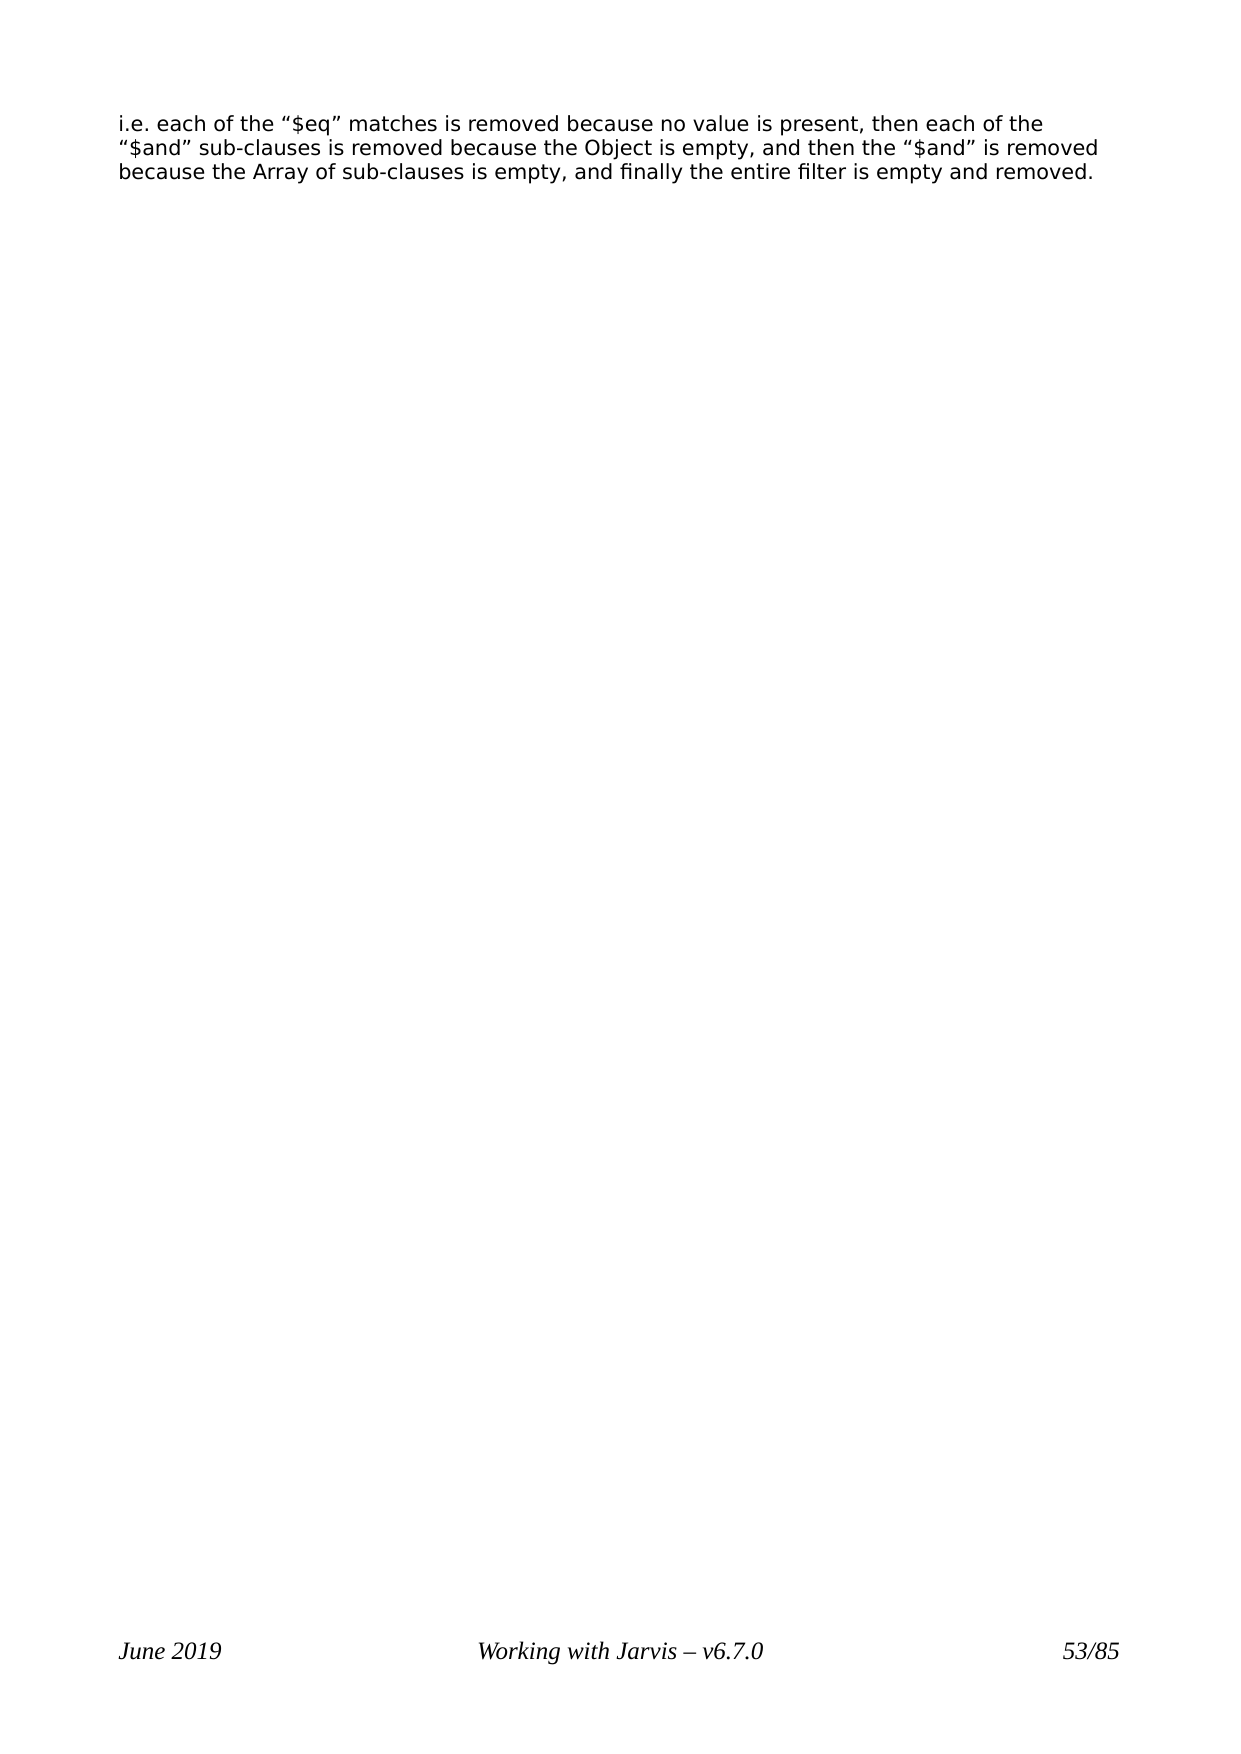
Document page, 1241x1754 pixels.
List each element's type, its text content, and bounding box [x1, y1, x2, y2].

text i.e. each of the “$eq” matches is removed because no value is present, then each of the “$and” sub-clauses is removed because the Object is empty, and then the “$and” is removed because the Array of sub-clauses is empty, and finally the entire filter is empty and removed. [118, 112, 1122, 184]
